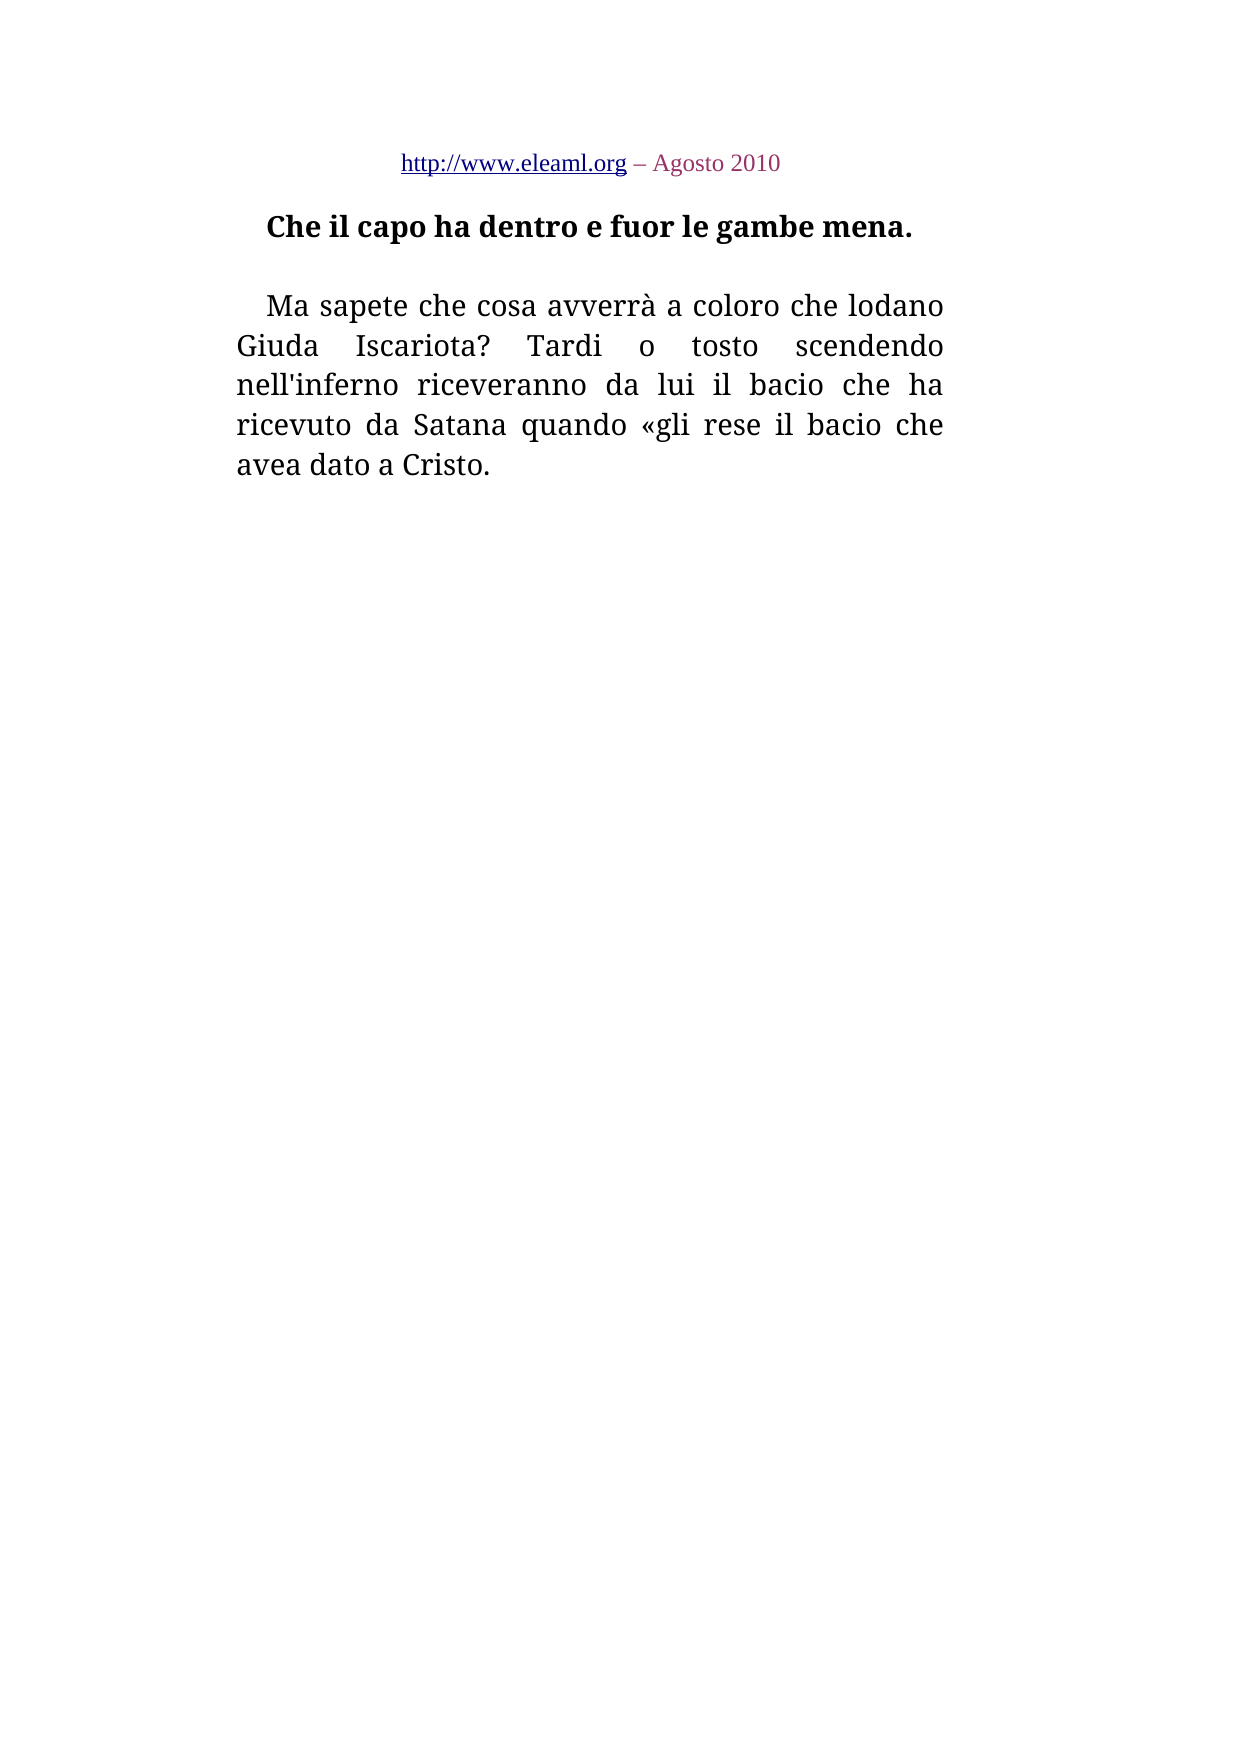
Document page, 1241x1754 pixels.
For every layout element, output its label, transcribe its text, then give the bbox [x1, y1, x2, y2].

text Che il capo ha dentro e fuor le gambe mena. [236, 206, 945, 246]
text Ma sapete che cosa avverrà a coloro che lodano Giuda Iscariota? Tardi o tosto scendendo nell'inferno riceveranno da lui il bacio che ha ricevuto da Satana quando «gli rese il bacio che avea dato a Cristo. [236, 285, 945, 484]
